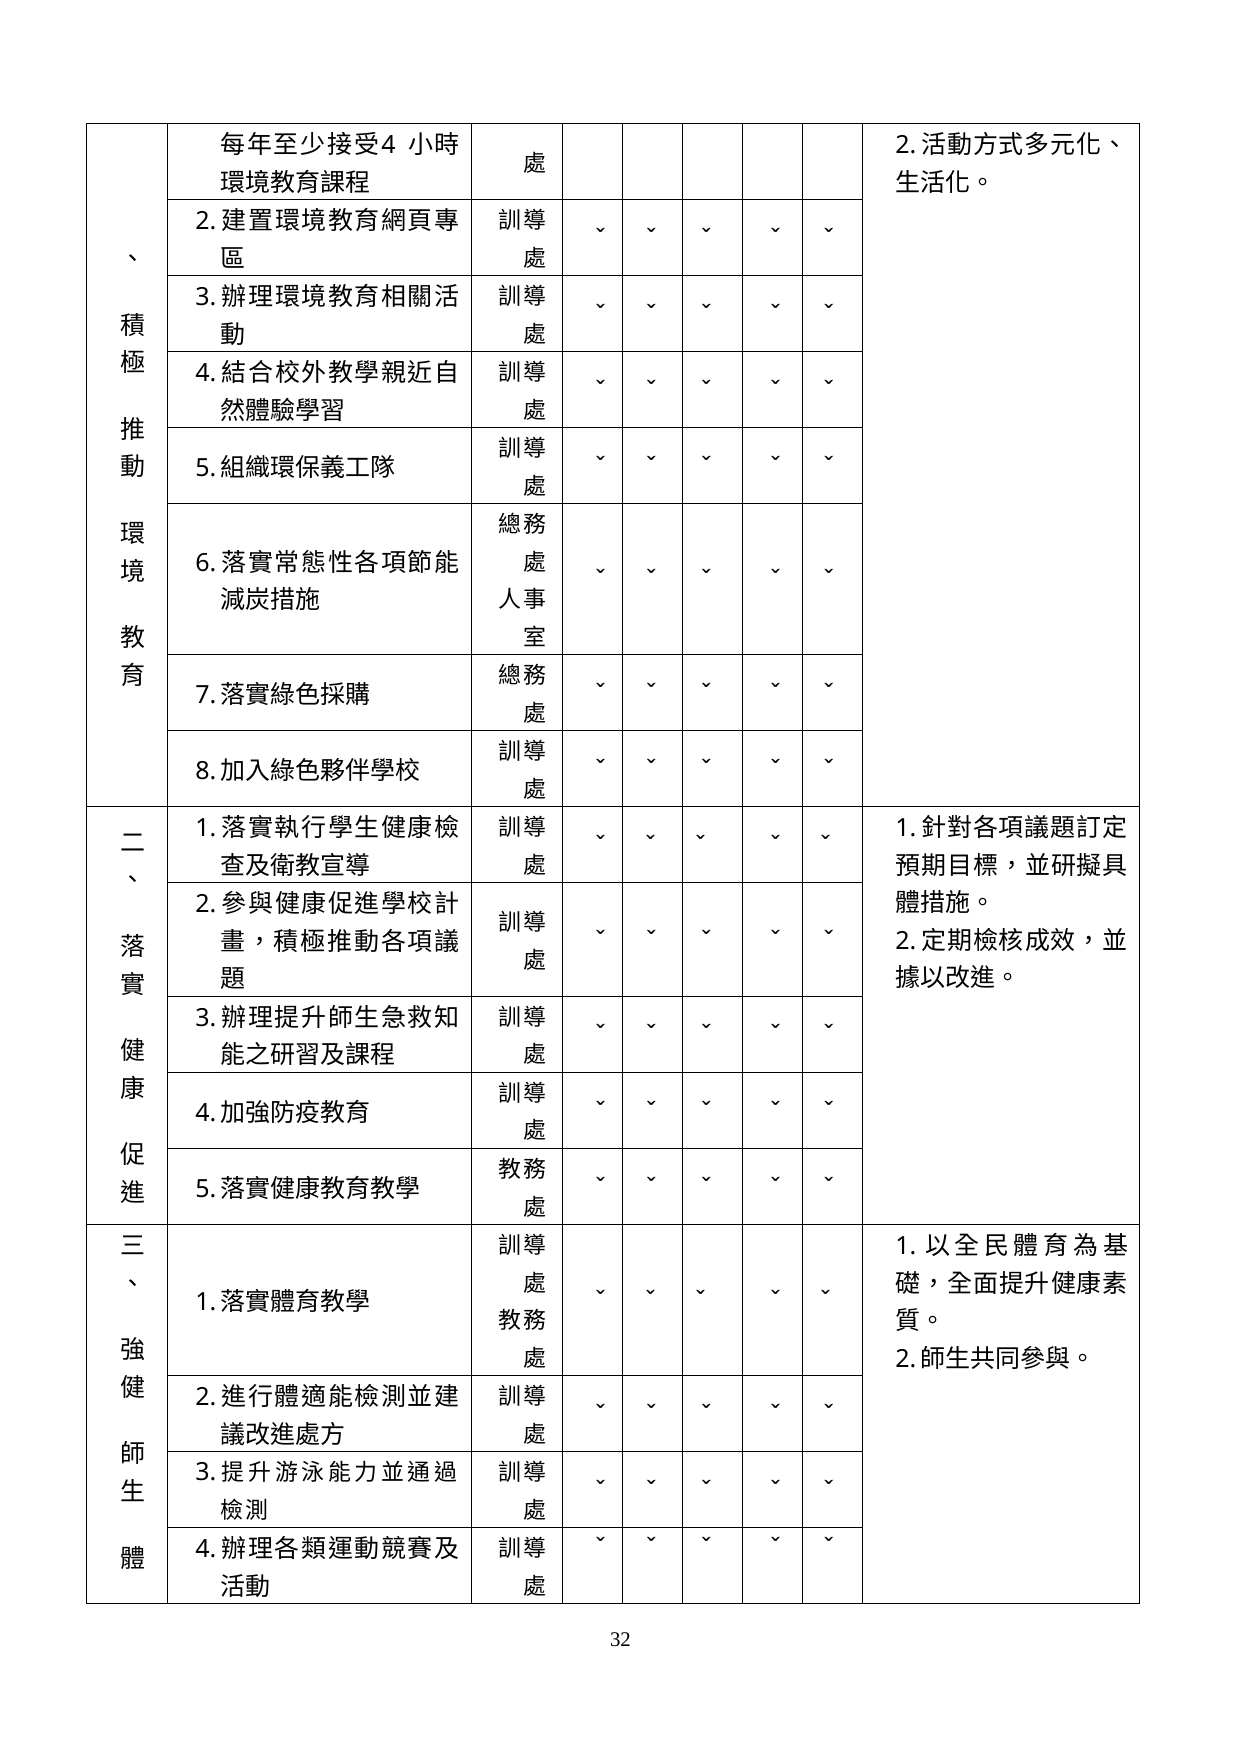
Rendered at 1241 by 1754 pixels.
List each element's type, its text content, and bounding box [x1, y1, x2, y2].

table_cell ˇ [623, 731, 682, 806]
table_cell ˇ [803, 352, 862, 427]
table_cell ˇ [683, 997, 742, 1072]
table_cell [623, 124, 682, 199]
table_cell 2.參與健康促進學校計畫，積極推動各項議題 [168, 883, 471, 996]
table_cell 訓導處 [472, 1528, 562, 1603]
table_cell 2.建置環境教育網頁專區 [168, 200, 471, 275]
table_cell ˇ [743, 504, 802, 654]
table_cell 訓導處 [472, 200, 562, 275]
table_cell ˇ [563, 883, 622, 996]
table_cell 、 積極 推動 環境 教育 [87, 124, 167, 806]
table_cell [683, 124, 742, 199]
table_cell ˇ [623, 883, 682, 996]
table_cell ˇ [623, 200, 682, 275]
table_cell ˇ [803, 655, 862, 730]
table_cell ˇ [563, 276, 622, 351]
table_cell 4.辦理各類運動競賽及活動 [168, 1528, 471, 1603]
table_cell 訓導處 [472, 1376, 562, 1451]
table_cell ˇ [683, 1452, 742, 1527]
table_cell ˇ [683, 1149, 742, 1224]
table_cell 2.活動方式多元化、生活化。 [863, 124, 1139, 806]
table_cell ˇ [623, 428, 682, 503]
table_cell ˇ [803, 1452, 862, 1527]
table_cell ˇ [563, 1073, 622, 1148]
table_cell 訓導處 [472, 352, 562, 427]
table_cell 二、 落實 健康 促進 [87, 807, 167, 1224]
table_cell ˇ [683, 504, 742, 654]
table_cell ˇ [623, 997, 682, 1072]
table_cell ˇ [623, 504, 682, 654]
table_cell ˇ [683, 807, 742, 882]
table_cell 訓導處 教務處 [472, 1225, 562, 1375]
table_cell ˇ [743, 1452, 802, 1527]
table_cell ˇ [683, 428, 742, 503]
table_cell 訓導處 [472, 731, 562, 806]
table_cell ˇ [623, 1073, 682, 1148]
table_cell ˇ [623, 1528, 682, 1603]
table_cell ˇ [683, 352, 742, 427]
table_cell ˇ [563, 1528, 622, 1603]
table_cell 訓導處 [472, 1452, 562, 1527]
table_cell 1.落實體育教學 [168, 1225, 471, 1375]
table_cell 訓導處 [472, 997, 562, 1072]
table_cell ˇ [743, 655, 802, 730]
table_cell ˇ [563, 1376, 622, 1451]
table_cell ˇ [803, 1149, 862, 1224]
table_cell ˇ [803, 1376, 862, 1451]
table_cell 1.針對各項議題訂定預期目標，並研擬具體措施。 2.定期檢核成效，並據以改進。 [863, 807, 1139, 1224]
table_cell 訓導處 [472, 1073, 562, 1148]
table_cell ˇ [743, 1225, 802, 1375]
table_cell ˇ [563, 1149, 622, 1224]
table_cell ˇ [563, 428, 622, 503]
table_cell ˇ [803, 276, 862, 351]
table_cell ˇ [683, 731, 742, 806]
table_cell ˇ [683, 883, 742, 996]
table_cell 1.以全民體育為基礎，全面提升健康素質。 2.師生共同參與。 [863, 1225, 1139, 1603]
table_cell [743, 124, 802, 199]
table_cell ˇ [623, 352, 682, 427]
table_cell 訓導處 [472, 807, 562, 882]
table_cell ˇ [743, 883, 802, 996]
table_cell ˇ [683, 200, 742, 275]
table_cell ˇ [683, 1225, 742, 1375]
table_cell ˇ [803, 428, 862, 503]
table_cell ˇ [623, 1149, 682, 1224]
table_cell ˇ [623, 655, 682, 730]
table_cell ˇ [623, 807, 682, 882]
table_cell ˇ [803, 1528, 862, 1603]
table_cell 訓導處 [472, 883, 562, 996]
table_cell 4.加強防疫教育 [168, 1073, 471, 1148]
table_cell ˇ [623, 1225, 682, 1375]
table_cell ˇ [743, 1528, 802, 1603]
table_cell 3.辦理提升師生急救知能之研習及課程 [168, 997, 471, 1072]
table_cell ˇ [803, 731, 862, 806]
table_cell 總務處 人事室 [472, 504, 562, 654]
table_cell 訓導處 [472, 276, 562, 351]
table_cell ˇ [743, 1149, 802, 1224]
table_cell ˇ [683, 276, 742, 351]
table_cell 5.落實健康教育教學 [168, 1149, 471, 1224]
table_cell ˇ [683, 1073, 742, 1148]
table_cell 訓導處 [472, 428, 562, 503]
table_cell ˇ [683, 1376, 742, 1451]
table_cell ˇ [563, 200, 622, 275]
table_cell ˇ [563, 731, 622, 806]
table_cell ˇ [803, 1225, 862, 1375]
table_cell ˇ [623, 1452, 682, 1527]
table_cell 總務處 [472, 655, 562, 730]
table_cell ˇ [803, 807, 862, 882]
table_cell ˇ [563, 655, 622, 730]
table_cell 三、 強健 師生 體 [87, 1225, 167, 1603]
table_cell ˇ [563, 807, 622, 882]
table_cell ˇ [563, 504, 622, 654]
table_cell [563, 124, 622, 199]
table_cell 6.落實常態性各項節能減炭措施 [168, 504, 471, 654]
table_cell ˇ [563, 1452, 622, 1527]
table_cell 8.加入綠色夥伴學校 [168, 731, 471, 806]
table_cell [803, 124, 862, 199]
table_cell ˇ [803, 504, 862, 654]
table_cell ˇ [803, 1073, 862, 1148]
table_cell 2.進行體適能檢測並建議改進處方 [168, 1376, 471, 1451]
table_cell ˇ [803, 997, 862, 1072]
table_cell ˇ [623, 1376, 682, 1451]
table_cell ˇ [743, 1073, 802, 1148]
table_cell ˇ [743, 997, 802, 1072]
table_cell 7.落實綠色採購 [168, 655, 471, 730]
table_cell ˇ [563, 352, 622, 427]
table_cell 3.提升游泳能力並通過檢測 [168, 1452, 471, 1527]
table_cell ˇ [563, 1225, 622, 1375]
table_cell 5.組織環保義工隊 [168, 428, 471, 503]
table_cell ˇ [743, 352, 802, 427]
table_cell 4.結合校外教學親近自然體驗學習 [168, 352, 471, 427]
table_cell 處 [472, 124, 562, 199]
table_cell ˇ [803, 883, 862, 996]
table_cell ˇ [743, 1376, 802, 1451]
table_cell 每年至少接受4小時環境教育課程 [168, 124, 471, 199]
table_cell ˇ [743, 731, 802, 806]
table_cell ˇ [563, 997, 622, 1072]
table_cell ˇ [743, 276, 802, 351]
table_cell ˇ [743, 807, 802, 882]
table_cell ˇ [683, 655, 742, 730]
table_cell ˇ [743, 200, 802, 275]
table_cell 1.落實執行學生健康檢查及衛教宣導 [168, 807, 471, 882]
table_cell ˇ [743, 428, 802, 503]
table_cell 教務處 [472, 1149, 562, 1224]
table_cell ˇ [683, 1528, 742, 1603]
table_cell ˇ [803, 200, 862, 275]
table_cell ˇ [623, 276, 682, 351]
table_cell 3.辦理環境教育相關活動 [168, 276, 471, 351]
